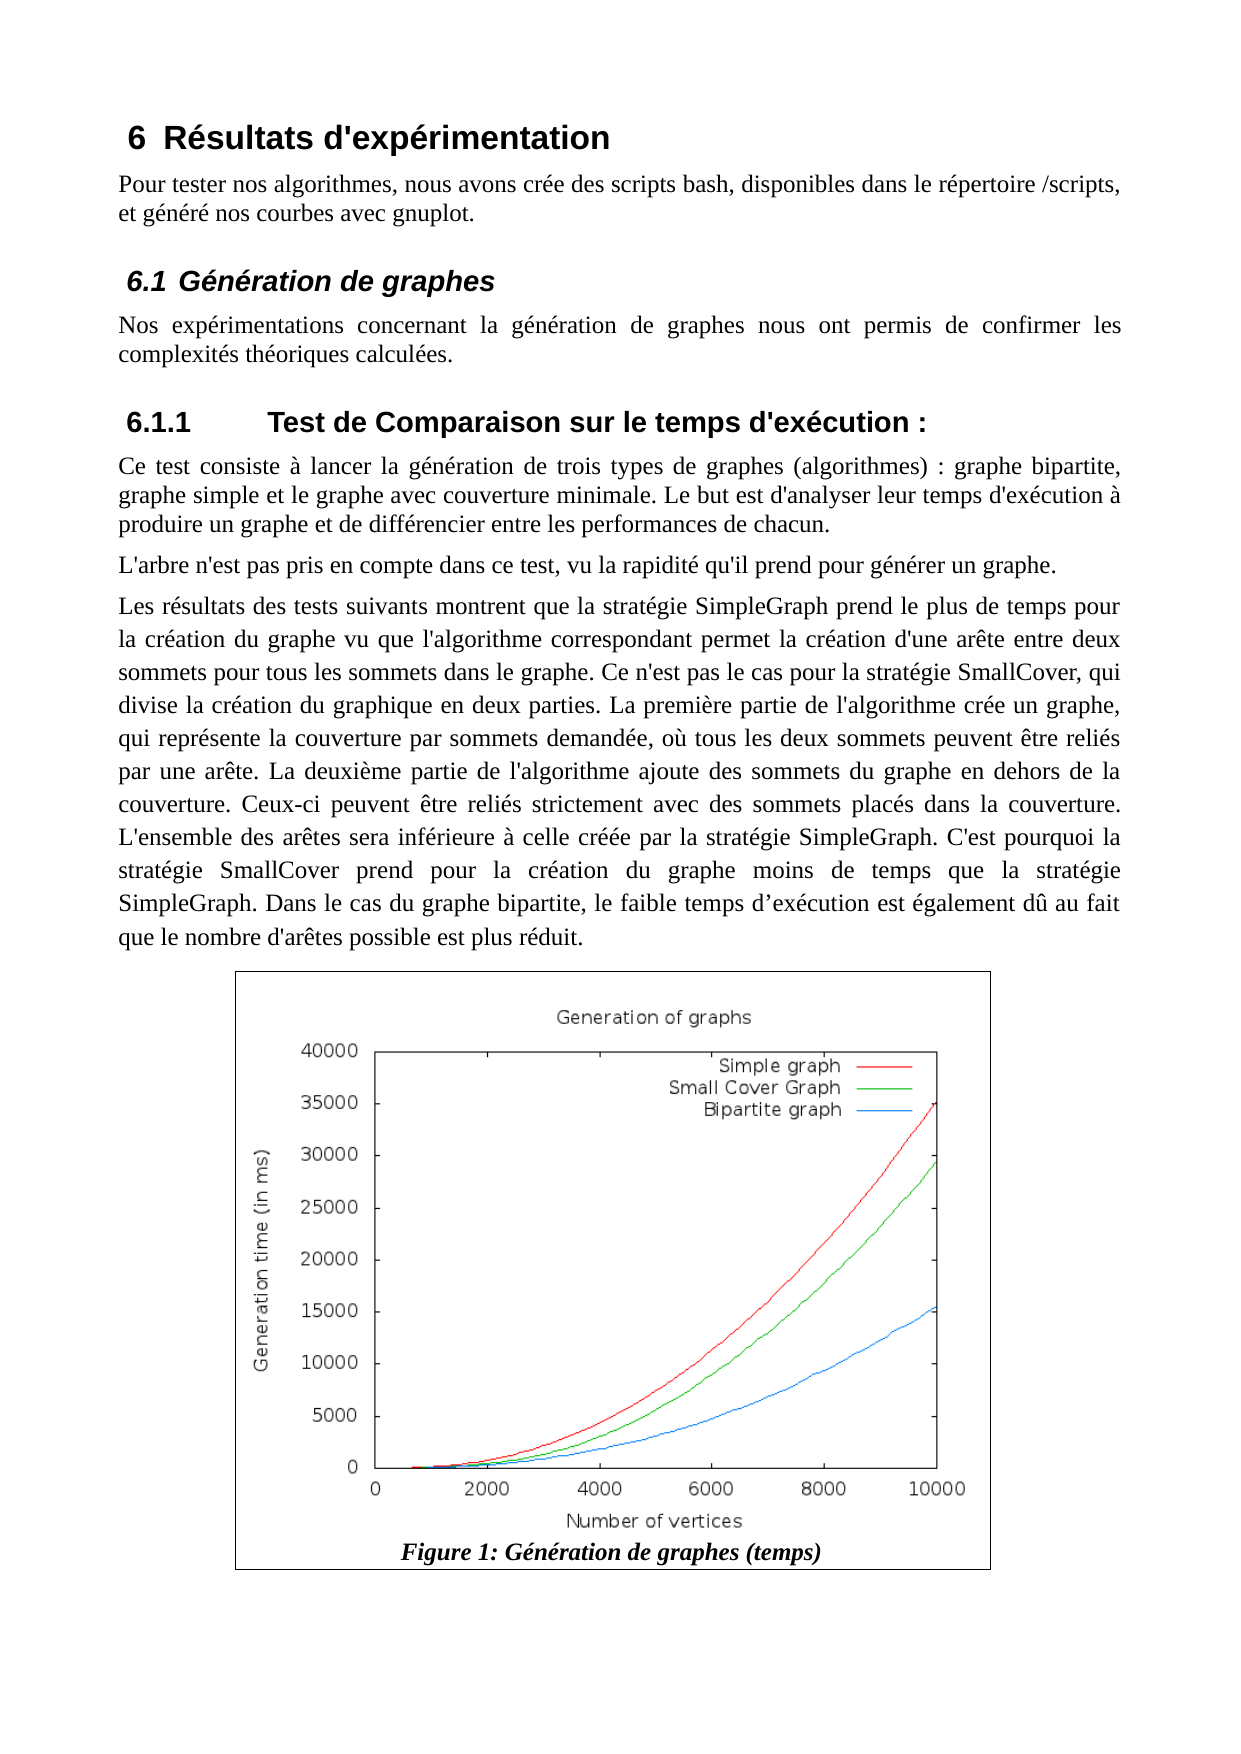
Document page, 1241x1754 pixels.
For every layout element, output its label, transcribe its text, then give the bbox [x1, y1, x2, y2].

subtitle Génération de graphes [118, 264, 1122, 298]
text Figure 1: Génération de graphes (temps) [237, 1538, 988, 1566]
subtitle Test de Comparaison sur le temps d'exécution : [118, 405, 1122, 439]
picture [247, 987, 975, 1538]
text Pour tester nos algorithmes, nous avons crée des scripts bash, disponibles dans le répertoire /scripts, et généré nos courbes avec gnuplot. [118, 169, 1122, 227]
text Nos expérimentations concernant la génération de graphes nous ont permis de confirmer les complexités théoriques calculées. [118, 310, 1122, 368]
text L'arbre n'est pas pris en compte dans ce test, vu la rapidité qu'il prend pour générer un graphe. [118, 550, 1122, 579]
text Les résultats des tests suivants montrent que la stratégie SimpleGraph prend le plus de temps pour la création du graphe vu que l'algorithme correspondant permet la création d'une arête entre deux sommets pour tous les sommets dans le graphe. Ce n'est pas le cas pour la stratégie SmallCover, qui divise la création du graphique en deux parties. La première partie de l'algorithme crée un graphe, qui représente la couverture par sommets demandée, où tous les deux sommets peuvent être reliés par une arête. La deuxième partie de l'algorithme ajoute des sommets du graphe en dehors de la couverture. Ceux-ci peuvent être reliés strictement avec des sommets placés dans la couverture. L'ensemble des arêtes sera inférieure à celle créée par la stratégie SimpleGraph. C'est pourquoi la stratégie SmallCover prend pour la création du graphe moins de temps que la stratégie SimpleGraph. Dans le cas du graphe bipartite, le faible temps d’exécution est également dû au fait que le nombre d'arêtes possible est plus réduit. [118, 591, 1122, 950]
subtitle Résultats d'expérimentation [118, 118, 1122, 157]
text Ce test consiste à lancer la génération de trois types de graphes (algorithmes) : graphe bipartite, graphe simple et le graphe avec couverture minimale. Le but est d'analyser leur temps d'exécution à produire un graphe et de différencier entre les performances de chacun. [118, 451, 1122, 538]
